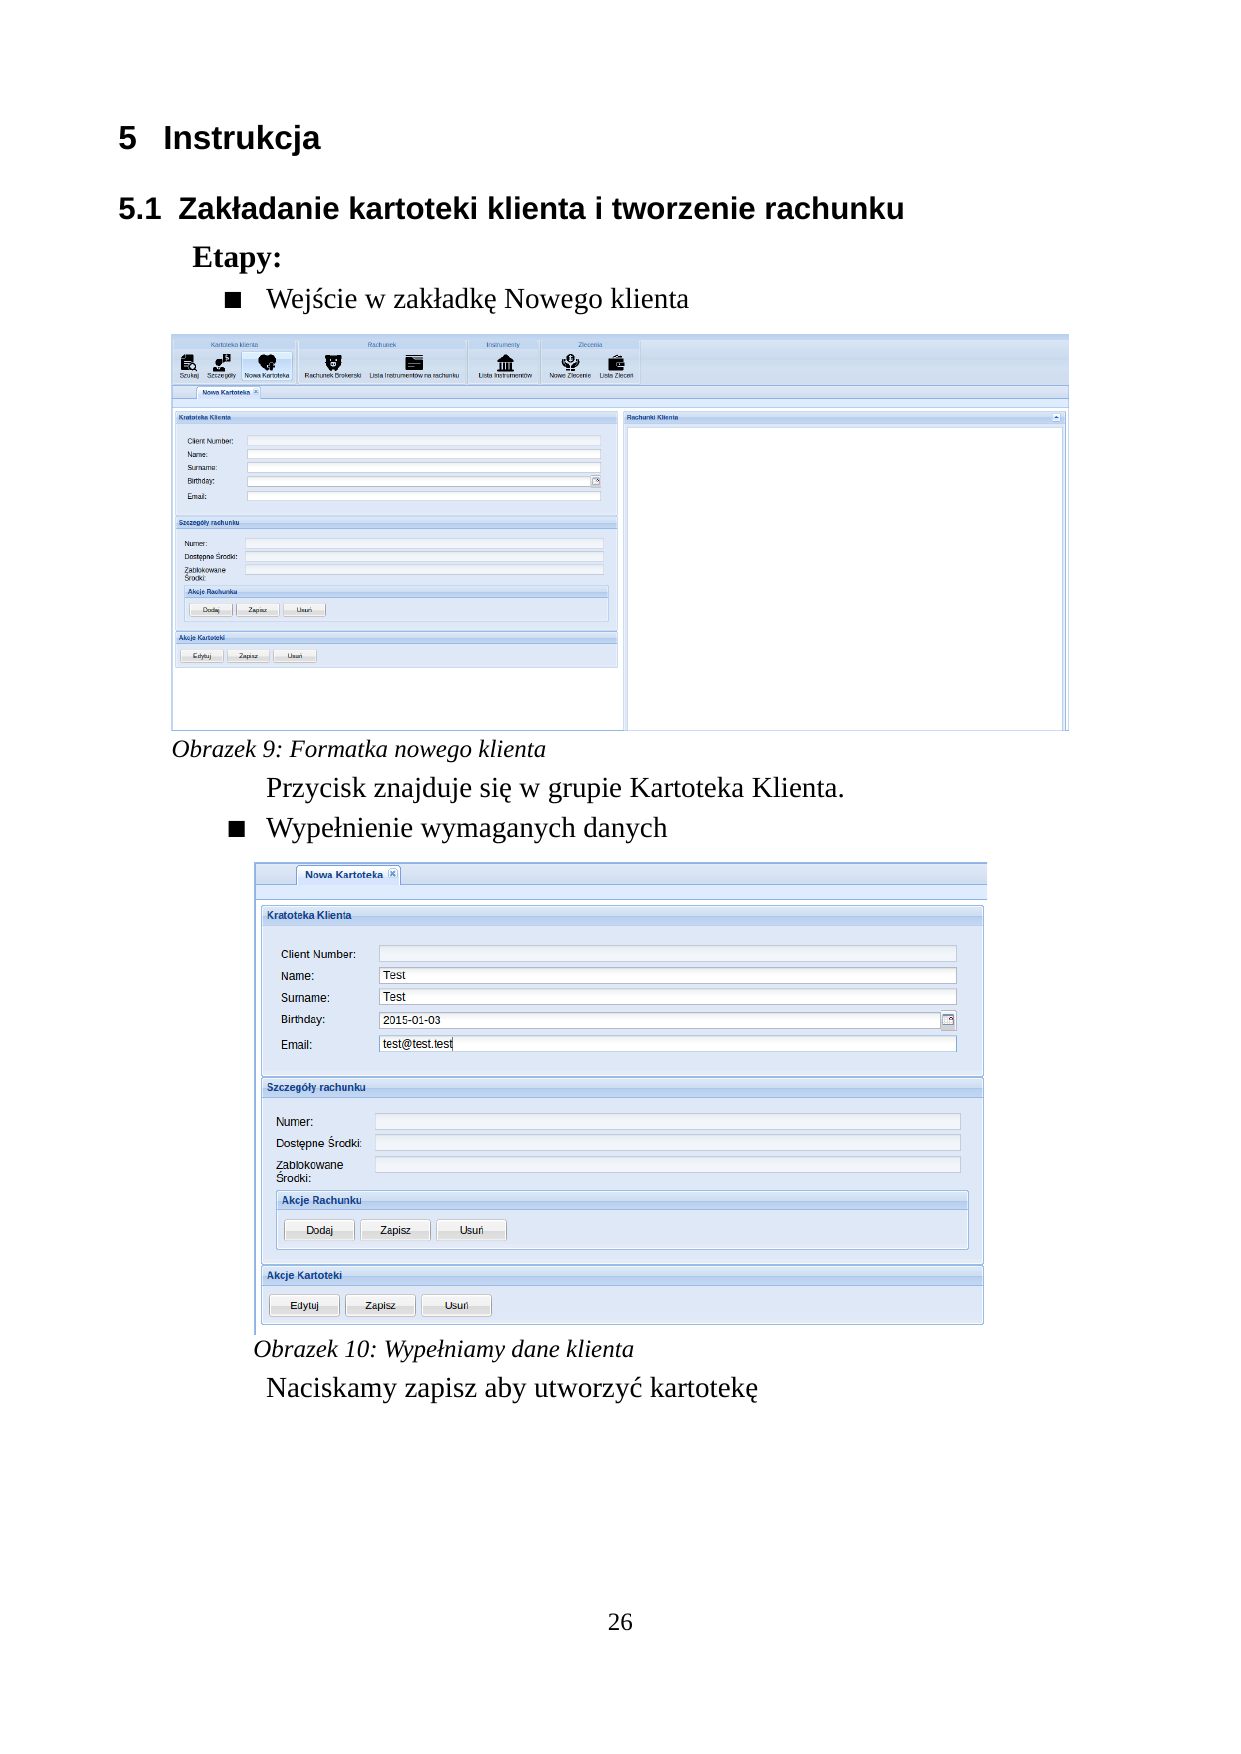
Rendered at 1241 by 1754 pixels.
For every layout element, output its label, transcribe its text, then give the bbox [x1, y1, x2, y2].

list Przycisk znajduje się w grupie Kartoteka Klienta. [171, 322, 1122, 803]
subtitle Zakładanie kartoteki klienta i tworzenie rachunku [118, 190, 1122, 226]
subtitle Instrukcja [118, 118, 1122, 157]
list Naciskamy zapisz aby utworzyć kartotekę [228, 850, 1122, 1403]
list Obrazek 10: Wypełniamy dane klienta [253, 1335, 987, 1363]
text Etapy: [118, 238, 1122, 274]
list Wejście w zakładkę Nowego klienta [224, 281, 1122, 315]
list Wypełnienie wymaganych danych [228, 810, 1122, 844]
picture [253, 862, 988, 1335]
picture [171, 334, 1069, 735]
list Obrazek 9: Formatka nowego klienta [171, 735, 1069, 763]
